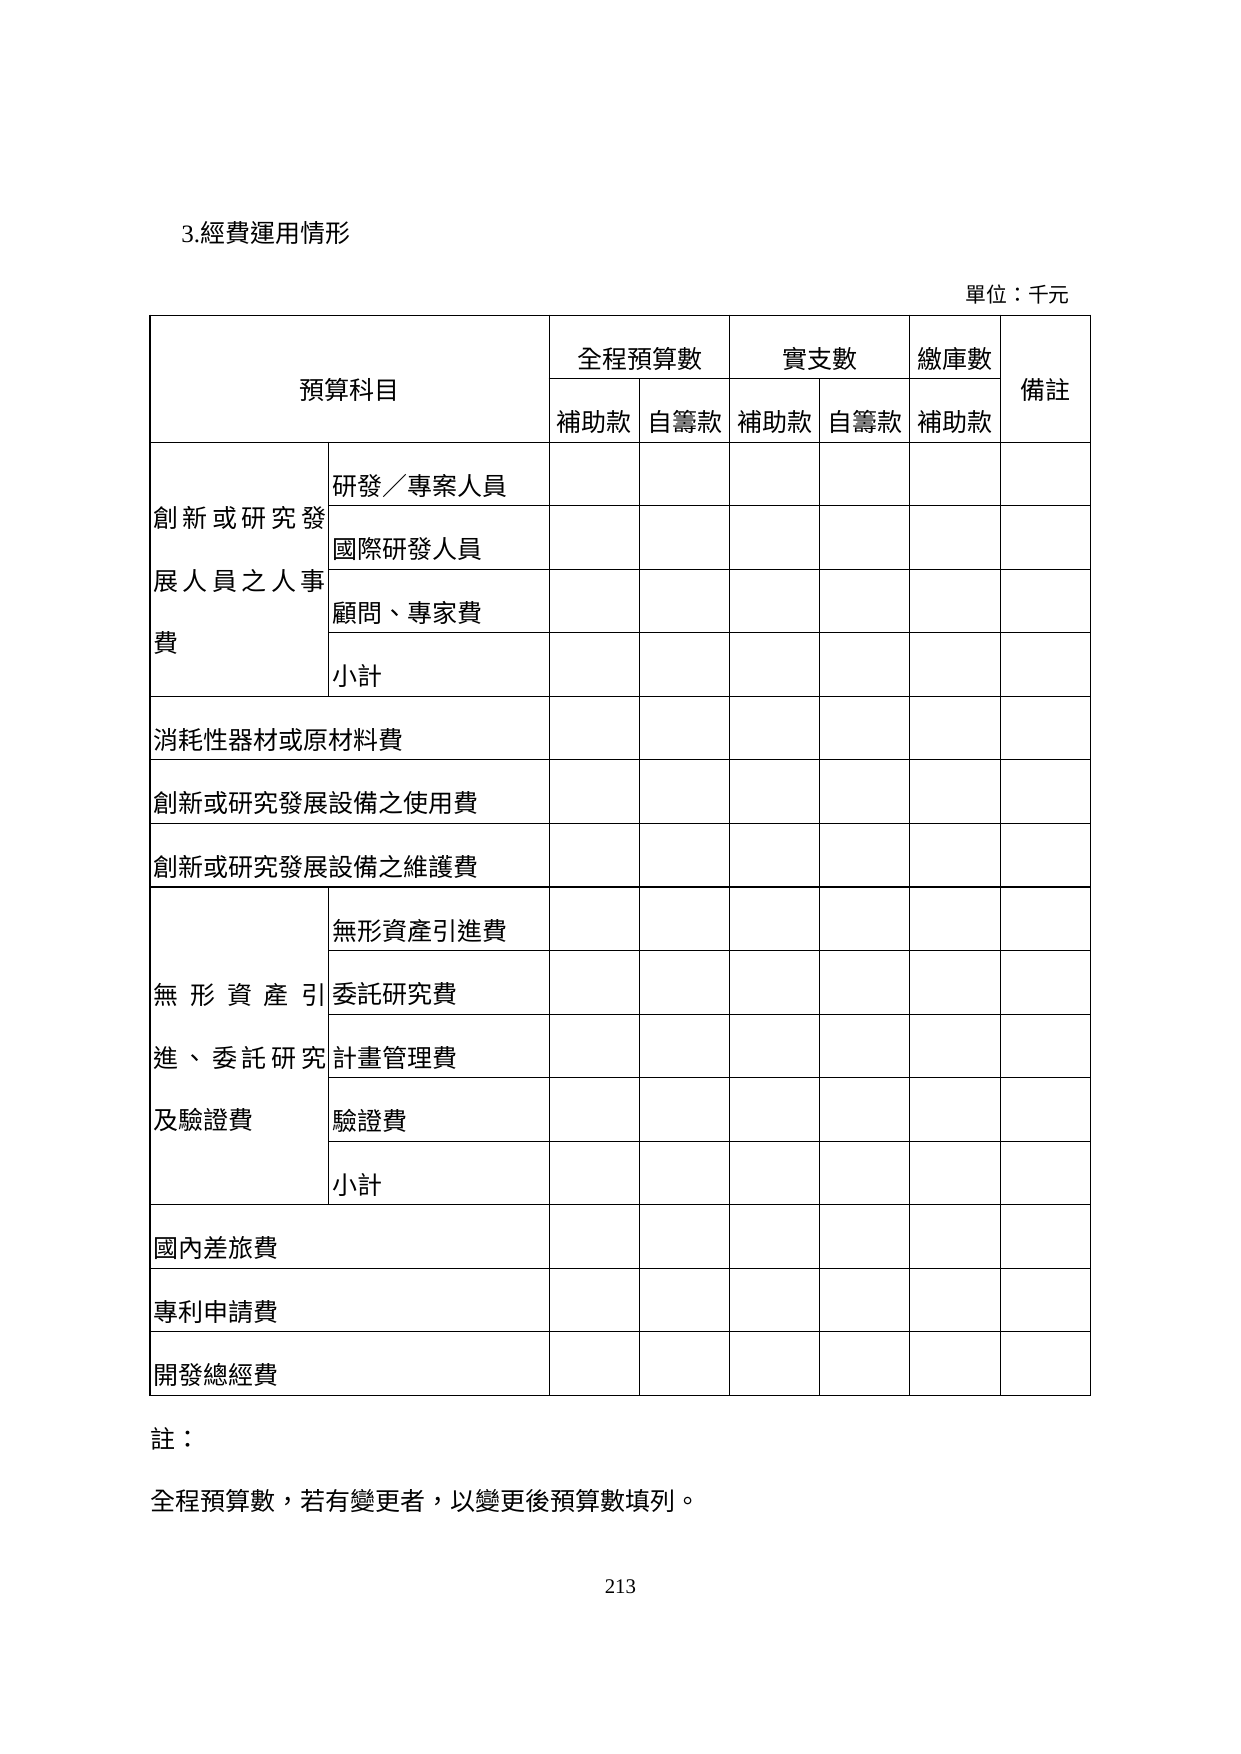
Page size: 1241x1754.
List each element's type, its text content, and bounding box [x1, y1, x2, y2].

table_cell [550, 824, 639, 886]
table_cell [550, 697, 639, 759]
table_cell [910, 1269, 1000, 1331]
table_cell [820, 888, 909, 950]
table_cell [640, 633, 729, 696]
table_cell 顧問、專家費 [329, 570, 549, 632]
table_cell 自籌款 [820, 379, 909, 442]
table_cell [730, 760, 819, 823]
table_cell 創新或研究發展人員之人事費 [151, 443, 328, 696]
table_cell [640, 697, 729, 759]
table_cell [730, 697, 819, 759]
table_cell [820, 697, 909, 759]
table_cell [820, 1015, 909, 1077]
table_cell [730, 951, 819, 1013]
table_cell 委託研究費 [329, 951, 549, 1013]
table_cell [910, 506, 1000, 569]
table_cell [640, 506, 729, 569]
table_cell [550, 1078, 639, 1141]
table_cell [910, 1332, 1000, 1395]
table_cell [820, 443, 909, 505]
table_cell 創新或研究發展設備之維護費 [151, 824, 549, 886]
table_cell [910, 888, 1000, 950]
table_cell 專利申請費 [151, 1269, 549, 1331]
table_cell 補助款 [730, 379, 819, 442]
table_cell [820, 951, 909, 1013]
table_cell [640, 1205, 729, 1268]
text 單位：千元 [209, 252, 1090, 314]
table_cell [820, 1142, 909, 1204]
table_cell [640, 443, 729, 505]
table_cell [820, 824, 909, 886]
table_cell [1001, 697, 1090, 759]
table_cell 計畫管理費 [329, 1015, 549, 1077]
table_cell [1001, 1015, 1090, 1077]
table_cell [730, 570, 819, 632]
table_cell [550, 760, 639, 823]
table_cell [910, 1015, 1000, 1077]
table_cell [640, 888, 729, 950]
table_cell [640, 1078, 729, 1141]
table_cell [640, 1269, 729, 1331]
table_cell [820, 506, 909, 569]
table_cell 國內差旅費 [151, 1205, 549, 1268]
table_cell [640, 1015, 729, 1077]
table_cell [730, 443, 819, 505]
table_cell [820, 760, 909, 823]
table_cell 自籌款 [640, 379, 729, 442]
table_cell [730, 506, 819, 569]
table_cell [820, 1078, 909, 1141]
table_cell [910, 1205, 1000, 1268]
table_header 備註 [1001, 316, 1090, 442]
table_cell 研發／專案人員 [329, 443, 549, 505]
table_cell [730, 1078, 819, 1141]
table_cell [550, 1142, 639, 1204]
table_cell [730, 1332, 819, 1395]
table_cell [1001, 1142, 1090, 1204]
table_cell 無形資產引進、委託研究及驗證費 [151, 888, 328, 1204]
text 3.經費運用情形 [150, 189, 1090, 252]
table_cell [820, 570, 909, 632]
table_cell [1001, 1078, 1090, 1141]
table_cell [910, 633, 1000, 696]
table_cell [730, 1015, 819, 1077]
table_cell [640, 760, 729, 823]
table_header 實支數 [730, 316, 909, 378]
table_cell [730, 1269, 819, 1331]
table_cell [640, 951, 729, 1013]
table_cell 補助款 [550, 379, 639, 442]
list 全程預算數，若有變更者，以變更後預算數填列。 [150, 1458, 1090, 1521]
table_cell [820, 1269, 909, 1331]
table_cell 小計 [329, 633, 549, 696]
table_cell [1001, 506, 1090, 569]
table_cell [910, 1142, 1000, 1204]
table_cell 創新或研究發展設備之使用費 [151, 760, 549, 823]
table_cell [910, 760, 1000, 823]
table_cell [1001, 1269, 1090, 1331]
table_cell [910, 951, 1000, 1013]
table_cell [640, 570, 729, 632]
table_cell 消耗性器材或原材料費 [151, 697, 549, 759]
table_header 預算科目 [151, 316, 549, 442]
table_cell [550, 888, 639, 950]
table_cell [550, 1332, 639, 1395]
table_cell [640, 1332, 729, 1395]
table_cell 小計 [329, 1142, 549, 1204]
table_cell 補助款 [910, 379, 1000, 442]
table_cell [730, 824, 819, 886]
table_cell [910, 1078, 1000, 1141]
table_cell [730, 1142, 819, 1204]
table_cell [1001, 888, 1090, 950]
table_cell [640, 824, 729, 886]
table_cell [820, 633, 909, 696]
table_cell [1001, 951, 1090, 1013]
table_cell [910, 824, 1000, 886]
table_cell [1001, 443, 1090, 505]
table_cell [550, 570, 639, 632]
table_cell [1001, 633, 1090, 696]
table_cell [550, 951, 639, 1013]
table_cell 國際研發人員 [329, 506, 549, 569]
table_cell [550, 506, 639, 569]
table_cell [550, 1015, 639, 1077]
table_cell 開發總經費 [151, 1332, 549, 1395]
table_cell [550, 1269, 639, 1331]
table_cell [1001, 1332, 1090, 1395]
table_cell [730, 1205, 819, 1268]
table_cell [730, 888, 819, 950]
table_cell [550, 633, 639, 696]
table_cell [1001, 760, 1090, 823]
table_header 繳庫數 [910, 316, 1000, 378]
table_cell [820, 1205, 909, 1268]
table_cell 無形資產引進費 [329, 888, 549, 950]
table_cell [550, 443, 639, 505]
table_cell [910, 443, 1000, 505]
table_cell [910, 697, 1000, 759]
text 註： [150, 1396, 1090, 1458]
table_cell [820, 1332, 909, 1395]
table_cell [730, 633, 819, 696]
table_header 全程預算數 [550, 316, 729, 378]
table_cell [1001, 1205, 1090, 1268]
table_cell [910, 570, 1000, 632]
table_cell [1001, 570, 1090, 632]
table_cell [640, 1142, 729, 1204]
table_cell 驗證費 [329, 1078, 549, 1141]
table_cell [1001, 824, 1090, 886]
table_cell [550, 1205, 639, 1268]
